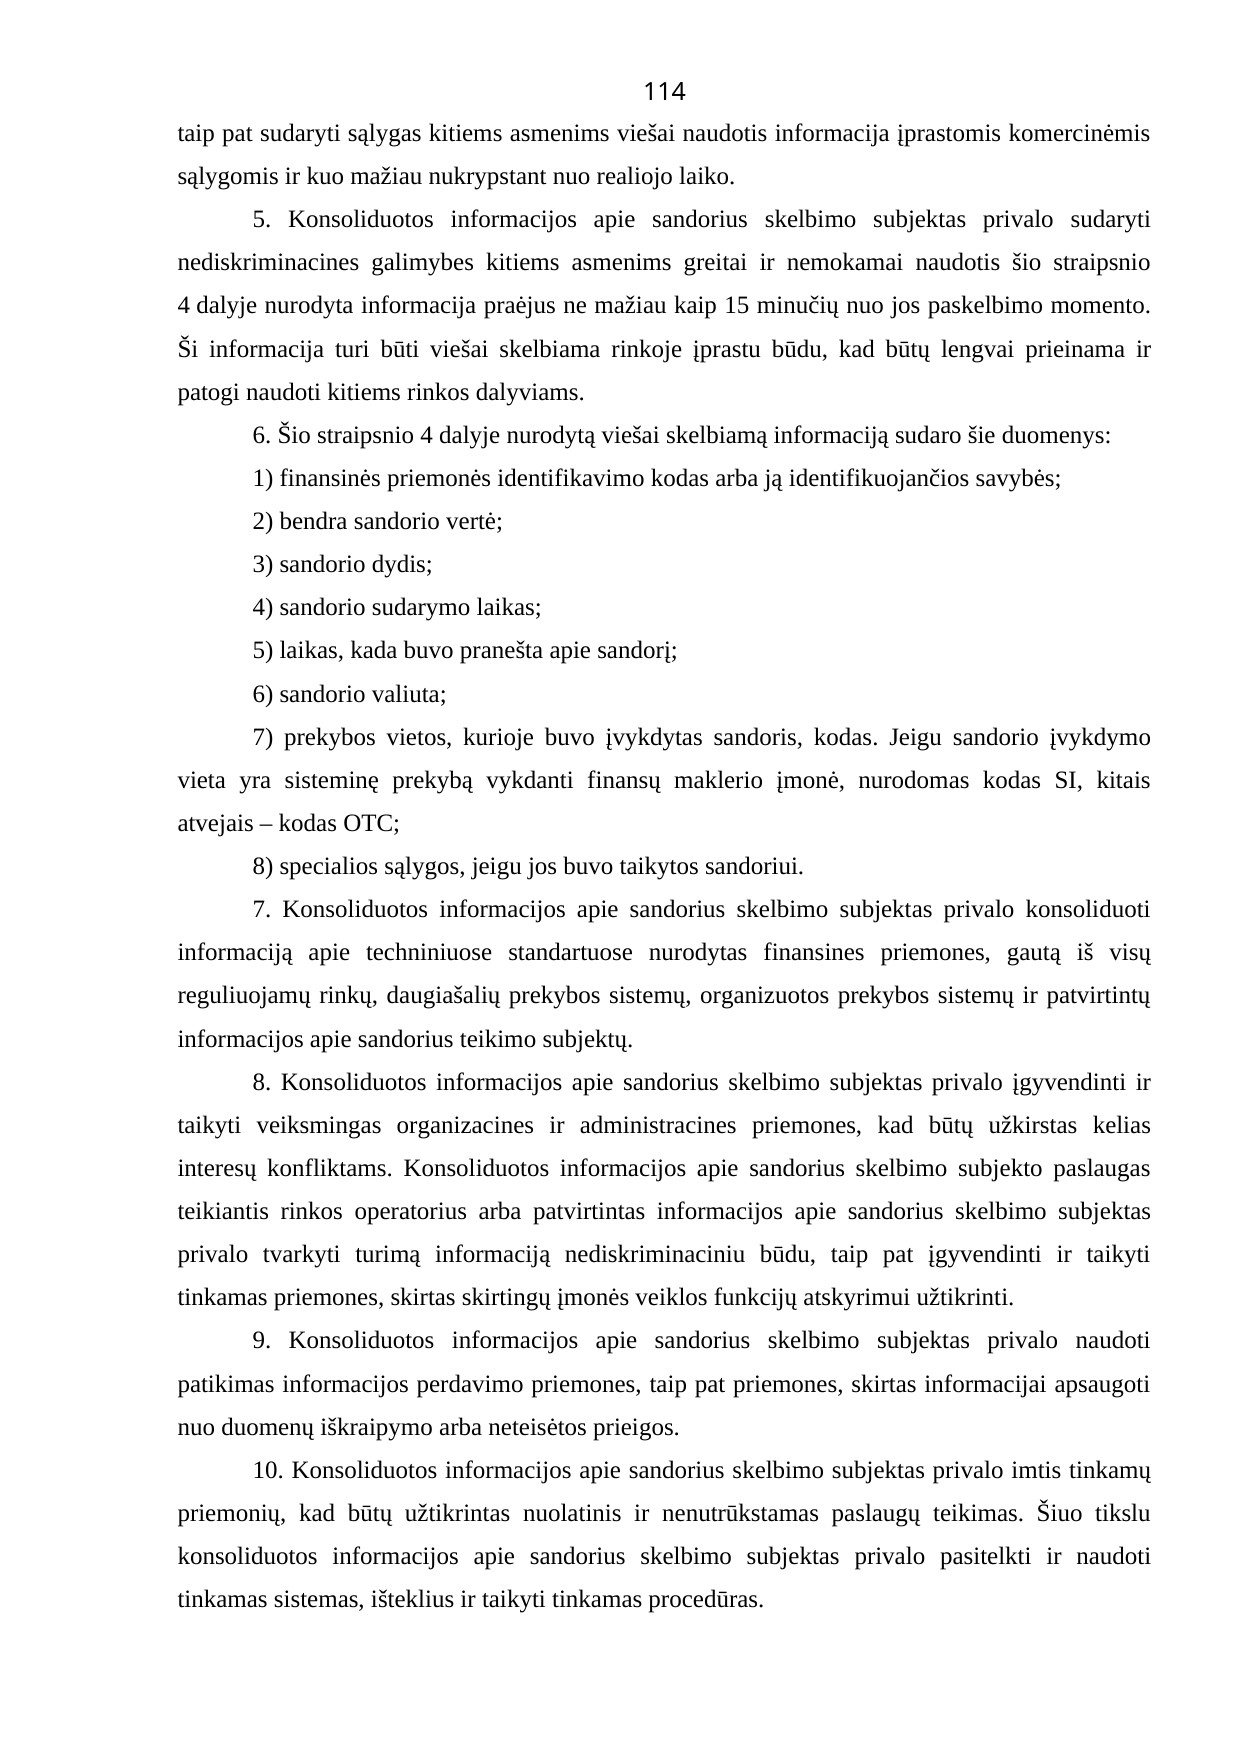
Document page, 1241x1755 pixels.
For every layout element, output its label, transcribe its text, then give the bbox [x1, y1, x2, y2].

text 4) sandorio sudarymo laikas; [177, 592, 1152, 621]
text 3) sandorio dydis; [177, 549, 1152, 578]
text 2) bendra sandorio vertė; [177, 506, 1152, 535]
text 9. Konsoliduotos informacijos apie sandorius skelbimo subjektas privalo naudoti patikimas informacijos perdavimo priemones, taip pat priemones, skirtas informacijai apsaugoti nuo duomenų iškraipymo arba neteisėtos prieigos. [177, 1326, 1152, 1441]
text 8. Konsoliduotos informacijos apie sandorius skelbimo subjektas privalo įgyvendinti ir taikyti veiksmingas organizacines ir administracines priemones, kad būtų užkirstas kelias interesų konfliktams. Konsoliduotos informacijos apie sandorius skelbimo subjekto paslaugas teikiantis rinkos operatorius arba patvirtintas informacijos apie sandorius skelbimo subjektas privalo tvarkyti turimą informaciją nediskriminaciniu būdu, taip pat įgyvendinti ir taikyti tinkamas priemones, skirtas skirtingų įmonės veiklos funkcijų atskyrimui užtikrinti. [177, 1067, 1152, 1311]
text 1) finansinės priemonės identifikavimo kodas arba ją identifikuojančios savybės; [177, 463, 1152, 492]
text taip pat sudaryti sąlygas kitiems asmenims viešai naudotis informacija įprastomis komercinėmis sąlygomis ir kuo mažiau nukrypstant nuo realiojo laiko. [177, 118, 1152, 190]
text 6) sandorio valiuta; [177, 679, 1152, 707]
text 5) laikas, kada buvo pranešta apie sandorį; [177, 636, 1152, 664]
text 7. Konsoliduotos informacijos apie sandorius skelbimo subjektas privalo konsoliduoti informaciją apie techniniuose standartuose nurodytas finansines priemones, gautą iš visų reguliuojamų rinkų, daugiašalių prekybos sistemų, organizuotos prekybos sistemų ir patvirtintų informacijos apie sandorius teikimo subjektų. [177, 894, 1152, 1052]
text 6. Šio straipsnio 4 dalyje nurodytą viešai skelbiamą informaciją sudaro šie duomenys: [177, 420, 1152, 449]
text 5. Konsoliduotos informacijos apie sandorius skelbimo subjektas privalo sudaryti nediskriminacines galimybes kitiems asmenims greitai ir nemokamai naudotis šio straipsnio 4 dalyje nurodyta informacija praėjus ne mažiau kaip 15 minučių nuo jos paskelbimo momento. Ši informacija turi būti viešai skelbiama rinkoje įprastu būdu, kad būtų lengvai prieinama ir patogi naudoti kitiems rinkos dalyviams. [177, 204, 1152, 406]
text 7) prekybos vietos, kurioje buvo įvykdytas sandoris, kodas. Jeigu sandorio įvykdymo vieta yra sisteminę prekybą vykdanti finansų maklerio įmonė, nurodomas kodas SI, kitais atvejais – kodas OTC; [177, 722, 1152, 837]
text 8) specialios sąlygos, jeigu jos buvo taikytos sandoriui. [177, 851, 1152, 880]
text 10. Konsoliduotos informacijos apie sandorius skelbimo subjektas privalo imtis tinkamų priemonių, kad būtų užtikrintas nuolatinis ir nenutrūkstamas paslaugų teikimas. Šiuo tikslu konsoliduotos informacijos apie sandorius skelbimo subjektas privalo pasitelkti ir naudoti tinkamas sistemas, išteklius ir taikyti tinkamas procedūras. [177, 1455, 1152, 1613]
